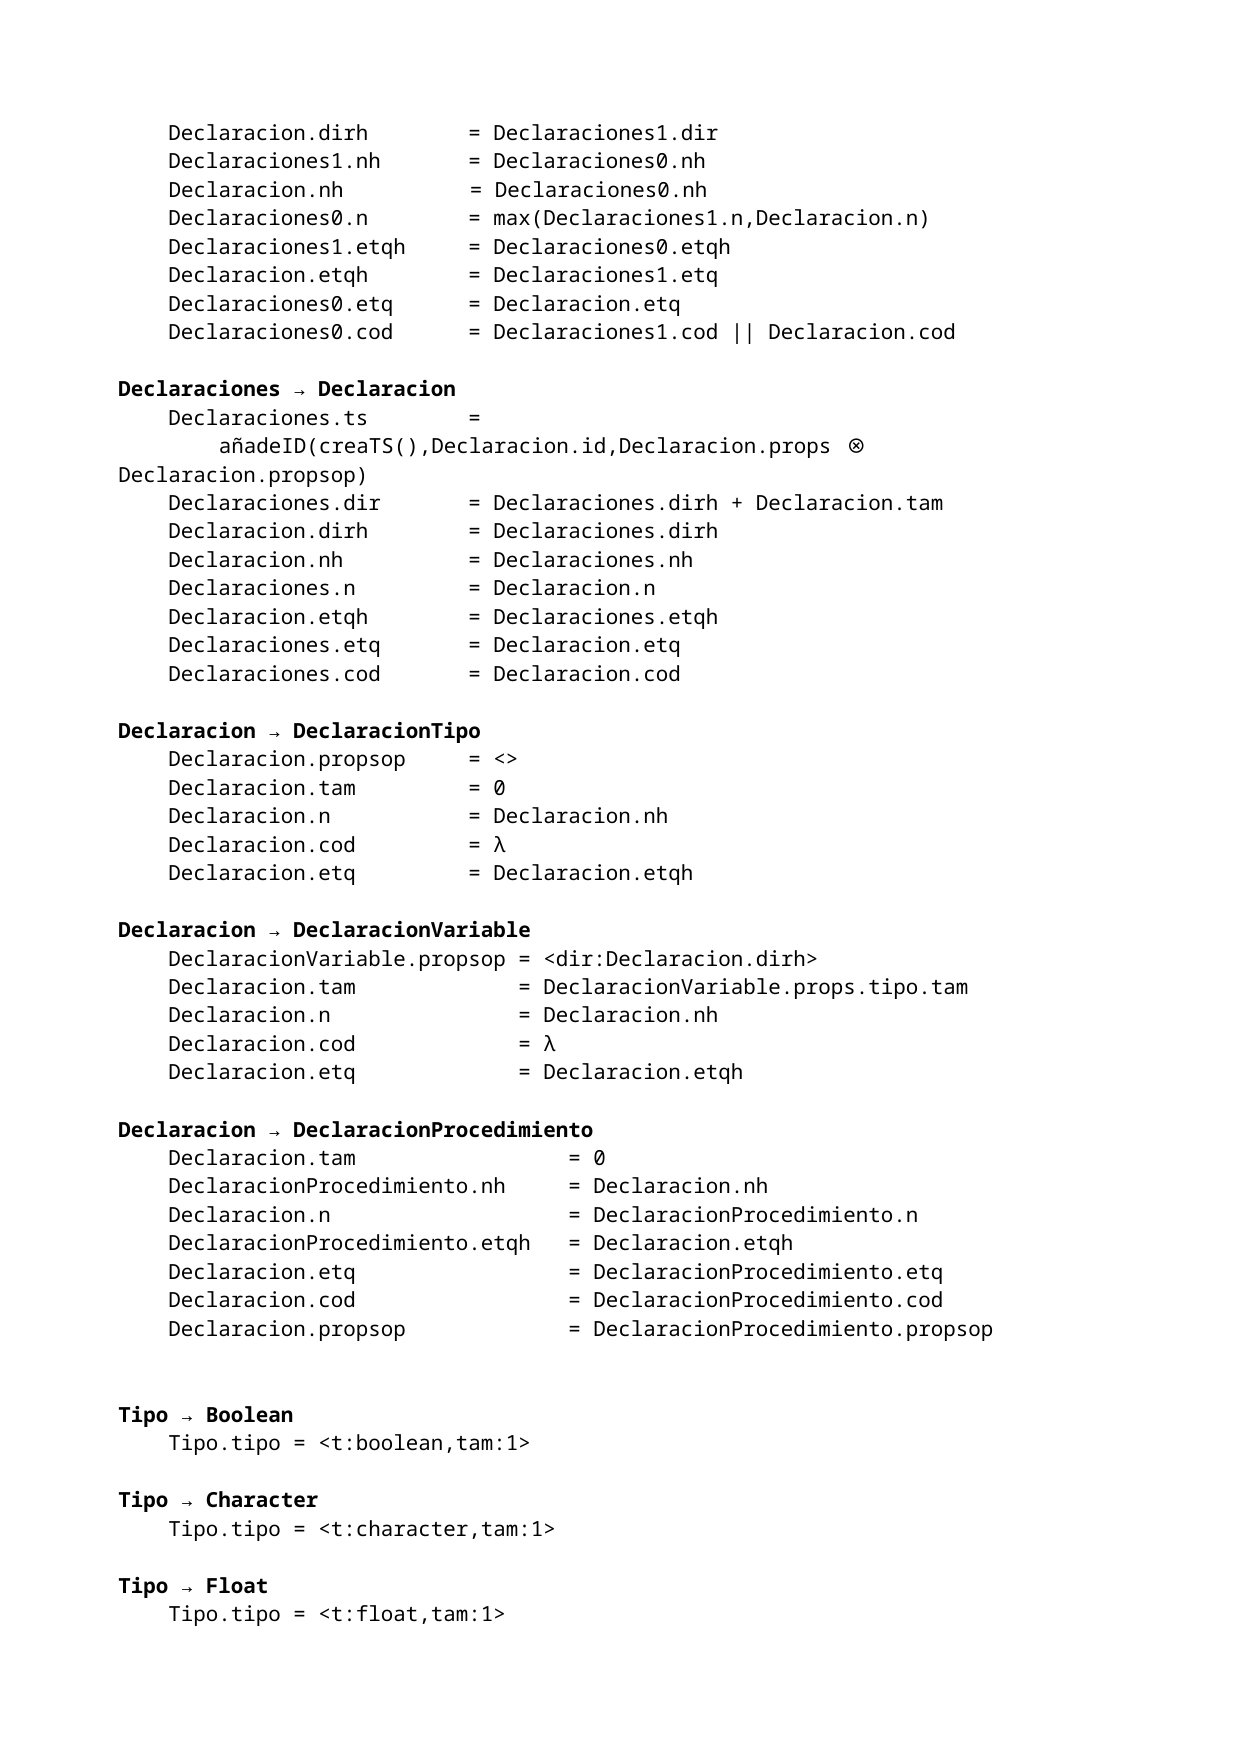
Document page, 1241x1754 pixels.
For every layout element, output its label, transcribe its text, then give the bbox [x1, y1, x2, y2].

text Tipo → Boolean [118, 1400, 1122, 1428]
text Declaraciones0.cod = Declaraciones1.cod || Declaracion.cod [118, 317, 1122, 346]
text Declaraciones.cod = Declaracion.cod [118, 659, 1122, 687]
text Declaracion.cod = λ [118, 1029, 1122, 1057]
text Declaraciones.n = Declaracion.n [118, 573, 1122, 602]
text Declaraciones.etq = Declaracion.etq [118, 630, 1122, 659]
text Declaracion.etq = Declaracion.etqh [118, 858, 1122, 887]
text Declaracion.etqh = Declaraciones.etqh [118, 602, 1122, 630]
text Tipo → Float [118, 1571, 1122, 1599]
text Tipo.tipo = <t:character,tam:1> [118, 1514, 1122, 1542]
text Declaraciones.dir = Declaraciones.dirh + Declaracion.tam [118, 488, 1122, 517]
text Declaracion.nh = Declaraciones.nh [118, 545, 1122, 573]
text Declaracion.cod = DeclaracionProcedimiento.cod [118, 1285, 1122, 1314]
text Declaracion.etq = DeclaracionProcedimiento.etq [118, 1257, 1122, 1285]
text DeclaracionProcedimiento.nh = Declaracion.nh [118, 1172, 1122, 1200]
text Declaracion.propsop = DeclaracionProcedimiento.propsop [118, 1314, 1122, 1342]
text Declaracion.tam = 0 [118, 773, 1122, 801]
text Tipo.tipo = <t:boolean,tam:1> [118, 1428, 1122, 1457]
text Declaracion.nh = Declaraciones0.nh [118, 175, 1122, 203]
text Declaracion.n = Declaracion.nh [118, 1001, 1122, 1029]
text Declaraciones0.etq = Declaracion.etq [118, 289, 1122, 317]
text Declaracion.n = Declaracion.nh [118, 801, 1122, 830]
text Declaracion → DeclaracionVariable [118, 915, 1122, 944]
text Declaracion.tam = 0 [118, 1143, 1122, 1172]
text Declaraciones.ts = [118, 403, 1122, 431]
text Declaracion.tam = DeclaracionVariable.props.tipo.tam [118, 972, 1122, 1001]
text Declaraciones → Declaracion [118, 374, 1122, 403]
text Declaracion.dirh = Declaraciones1.dir [118, 118, 1122, 147]
text añadeID(creaTS(),Declaracion.id,Declaracion.props ⊗ Declaracion.propsop) [118, 431, 1122, 488]
text Declaracion.cod = λ [118, 830, 1122, 858]
text Declaracion.n = DeclaracionProcedimiento.n [118, 1200, 1122, 1228]
text Declaracion.dirh = Declaraciones.dirh [118, 517, 1122, 545]
text Declaracion → DeclaracionTipo [118, 716, 1122, 744]
text Declaracion.etq = Declaracion.etqh [118, 1057, 1122, 1086]
text DeclaracionProcedimiento.etqh = Declaracion.etqh [118, 1228, 1122, 1257]
text Declaracion.propsop = <> [118, 744, 1122, 773]
text Tipo → Character [118, 1485, 1122, 1514]
text Declaraciones1.etqh = Declaraciones0.etqh [118, 232, 1122, 260]
text Declaraciones1.nh = Declaraciones0.nh [118, 147, 1122, 175]
text Tipo.tipo = <t:float,tam:1> [118, 1599, 1122, 1628]
text Declaraciones0.n = max(Declaraciones1.n,Declaracion.n) [118, 203, 1122, 232]
text DeclaracionVariable.propsop = <dir:Declaracion.dirh> [118, 944, 1122, 972]
text Declaracion.etqh = Declaraciones1.etq [118, 260, 1122, 289]
text Declaracion → DeclaracionProcedimiento [118, 1115, 1122, 1143]
